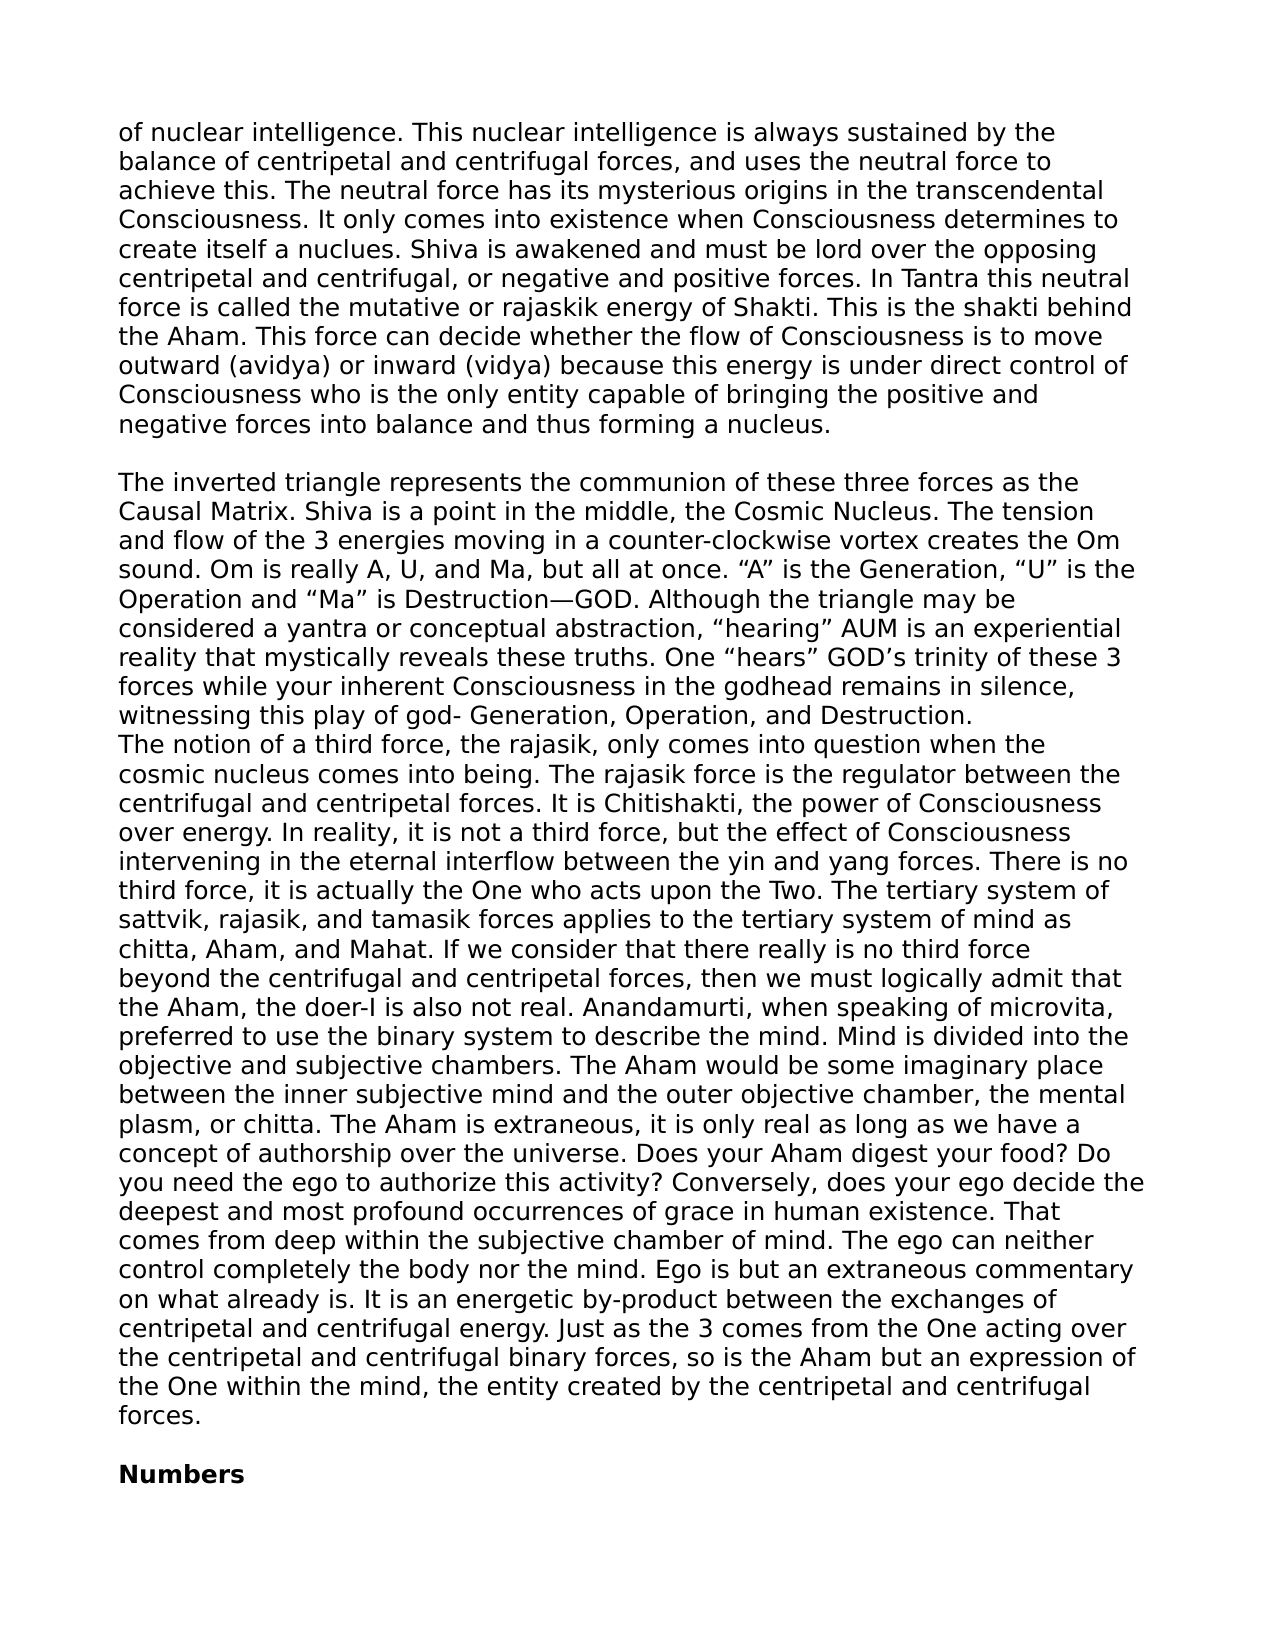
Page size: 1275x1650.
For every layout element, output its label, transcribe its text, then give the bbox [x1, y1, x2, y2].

text force is called the mutative or rajaskik energy of Shakti. This is the shakti behind [118, 293, 1157, 322]
text sattvik, rajasik, and tamasik forces applies to the tertiary system of mind as [118, 906, 1157, 935]
text Consciousness. It only comes into existence when Consciousness determines to [118, 206, 1157, 235]
text intervening in the eternal interflow between the yin and yang forces. There is no [118, 847, 1157, 876]
text centripetal and centrifugal energy. Just as the 3 comes from the One acting over [118, 1314, 1157, 1343]
text concept of authorship over the universe. Does your Aham digest your food? Do [118, 1139, 1157, 1168]
text chitta, Aham, and Mahat. If we consider that there really is no third force [118, 935, 1157, 964]
text third force, it is actually the One who acts upon the Two. The tertiary system of [118, 876, 1157, 906]
text Operation and “Ma” is Destruction—GOD. Although the triangle may be [118, 585, 1157, 614]
text The notion of a third force, the rajasik, only comes into question when the [118, 731, 1157, 760]
text preferred to use the binary system to describe the mind. Mind is divided into the [118, 1022, 1157, 1051]
text sound. Om is really A, U, and Ma, but all at once. “A” is the Generation, “U” is the [118, 556, 1157, 585]
text Causal Matrix. Shiva is a point in the middle, the Cosmic Nucleus. The tension [118, 497, 1157, 526]
text comes from deep within the subjective chamber of mind. The ego can neither [118, 1226, 1157, 1256]
text outward (avidya) or inward (vidya) because this energy is under direct control of [118, 351, 1157, 381]
text the Aham. This force can decide whether the flow of Consciousness is to move [118, 322, 1157, 351]
text achieve this. The neutral force has its mysterious origins in the transcendental [118, 176, 1157, 206]
text deepest and most profound occurrences of grace in human existence. That [118, 1197, 1157, 1226]
text reality that mystically reveals these truths. One “hears” GOD’s trinity of these 3 [118, 643, 1157, 672]
text you need the ego to authorize this activity? Conversely, does your ego decide the [118, 1168, 1157, 1197]
text forces. [118, 1401, 1157, 1431]
text objective and subjective chambers. The Aham would be some imaginary place [118, 1051, 1157, 1081]
text between the inner subjective mind and the outer objective chamber, the mental [118, 1081, 1157, 1110]
text plasm, or chitta. The Aham is extraneous, it is only real as long as we have a [118, 1110, 1157, 1139]
text beyond the centrifugal and centripetal forces, then we must logically admit that [118, 964, 1157, 993]
text and flow of the 3 energies moving in a counter-clockwise vortex creates the Om [118, 526, 1157, 556]
text the One within the mind, the entity created by the centripetal and centrifugal [118, 1372, 1157, 1401]
text Numbers [118, 1460, 1157, 1489]
text of nuclear intelligence. This nuclear intelligence is always sustained by the [118, 118, 1157, 147]
text forces while your inherent Consciousness in the godhead remains in silence, [118, 672, 1157, 701]
text witnessing this play of god- Generation, Operation, and Destruction. [118, 701, 1157, 731]
text the Aham, the doer-I is also not real. Anandamurti, when speaking of microvita, [118, 993, 1157, 1022]
text centrifugal and centripetal forces. It is Chitishakti, the power of Consciousness [118, 789, 1157, 818]
text over energy. In reality, it is not a third force, but the effect of Consciousness [118, 818, 1157, 847]
text centripetal and centrifugal, or negative and positive forces. In Tantra this neutral [118, 264, 1157, 293]
text the centripetal and centrifugal binary forces, so is the Aham but an expression of [118, 1343, 1157, 1372]
text control completely the body nor the mind. Ego is but an extraneous commentary [118, 1256, 1157, 1285]
text cosmic nucleus comes into being. The rajasik force is the regulator between the [118, 760, 1157, 789]
text considered a yantra or conceptual abstraction, “hearing” AUM is an experiential [118, 614, 1157, 643]
text The inverted triangle represents the communion of these three forces as the [118, 468, 1157, 497]
text negative forces into balance and thus forming a nucleus. [118, 410, 1157, 439]
text Consciousness who is the only entity capable of bringing the positive and [118, 381, 1157, 410]
text on what already is. It is an energetic by-product between the exchanges of [118, 1285, 1157, 1314]
text create itself a nuclues. Shiva is awakened and must be lord over the opposing [118, 235, 1157, 264]
text balance of centripetal and centrifugal forces, and uses the neutral force to [118, 147, 1157, 176]
